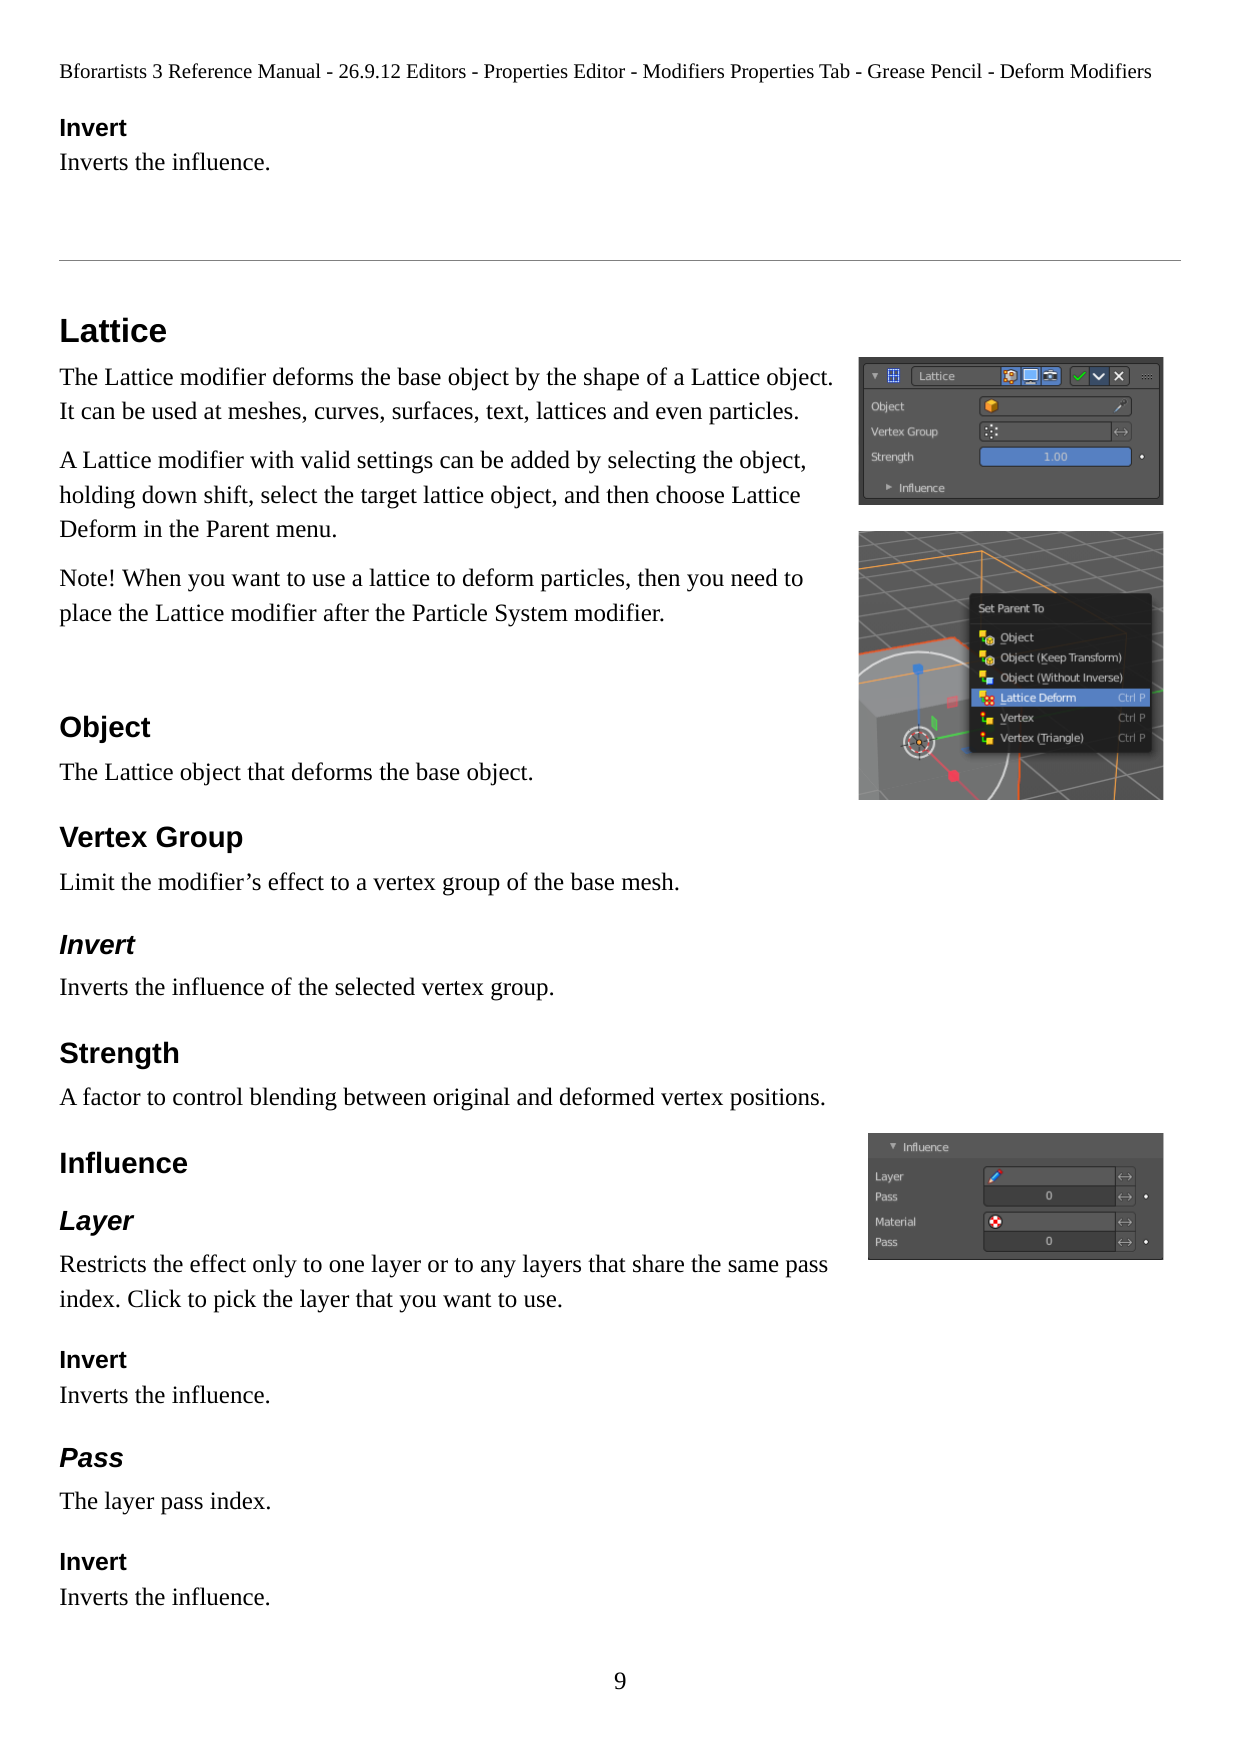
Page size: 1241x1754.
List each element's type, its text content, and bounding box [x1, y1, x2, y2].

text Note! When you want to use a lattice to deform particles, then you need to place the Lattice modifier after the Particle System modifier. [59, 563, 858, 626]
text Inverts the influence. [59, 147, 1181, 176]
subtitle Pass [59, 1442, 1181, 1473]
text The layer pass index. [59, 1486, 1181, 1515]
subtitle Object [59, 710, 858, 744]
subtitle Lattice [59, 311, 1181, 349]
subtitle Layer [59, 1205, 868, 1237]
subtitle Invert [59, 1547, 1181, 1576]
text A Lattice modifier with valid settings can be added by selecting the object, holding down shift, select the target lattice object, and then choose Lattice Deform in the Parent menu. [59, 445, 1181, 543]
subtitle Invert [59, 928, 1181, 960]
text Limit the modifier’s effect to a vertex group of the base mesh. [59, 867, 1181, 895]
picture [868, 1133, 1164, 1260]
subtitle Influence [59, 1146, 868, 1180]
text Restricts the effect only to one layer or to any layers that share the same pass index. Click to pick the layer that you want to use. [59, 1249, 1181, 1312]
text Inverts the influence. [59, 1380, 1181, 1409]
text Inverts the influence of the selected vertex group. [59, 972, 1181, 1001]
subtitle [1164, 1205, 1181, 1237]
subtitle Invert [59, 113, 1181, 141]
text The Lattice object that deforms the base object. [59, 757, 858, 785]
subtitle Strength [59, 1036, 1181, 1070]
subtitle Invert [59, 1345, 1181, 1374]
text A factor to control blending between original and deformed vertex positions. [59, 1082, 1181, 1111]
text Inverts the influence. [59, 1582, 1181, 1611]
text The Lattice modifier deforms the base object by the shape of a Lattice object. It can be used at meshes, curves, surfaces, text, lattices and even particles. [59, 362, 858, 425]
subtitle [1164, 710, 1181, 744]
subtitle Vertex Group [59, 820, 1181, 854]
picture [858, 357, 1164, 505]
subtitle [1164, 1146, 1181, 1180]
picture [858, 531, 1164, 800]
